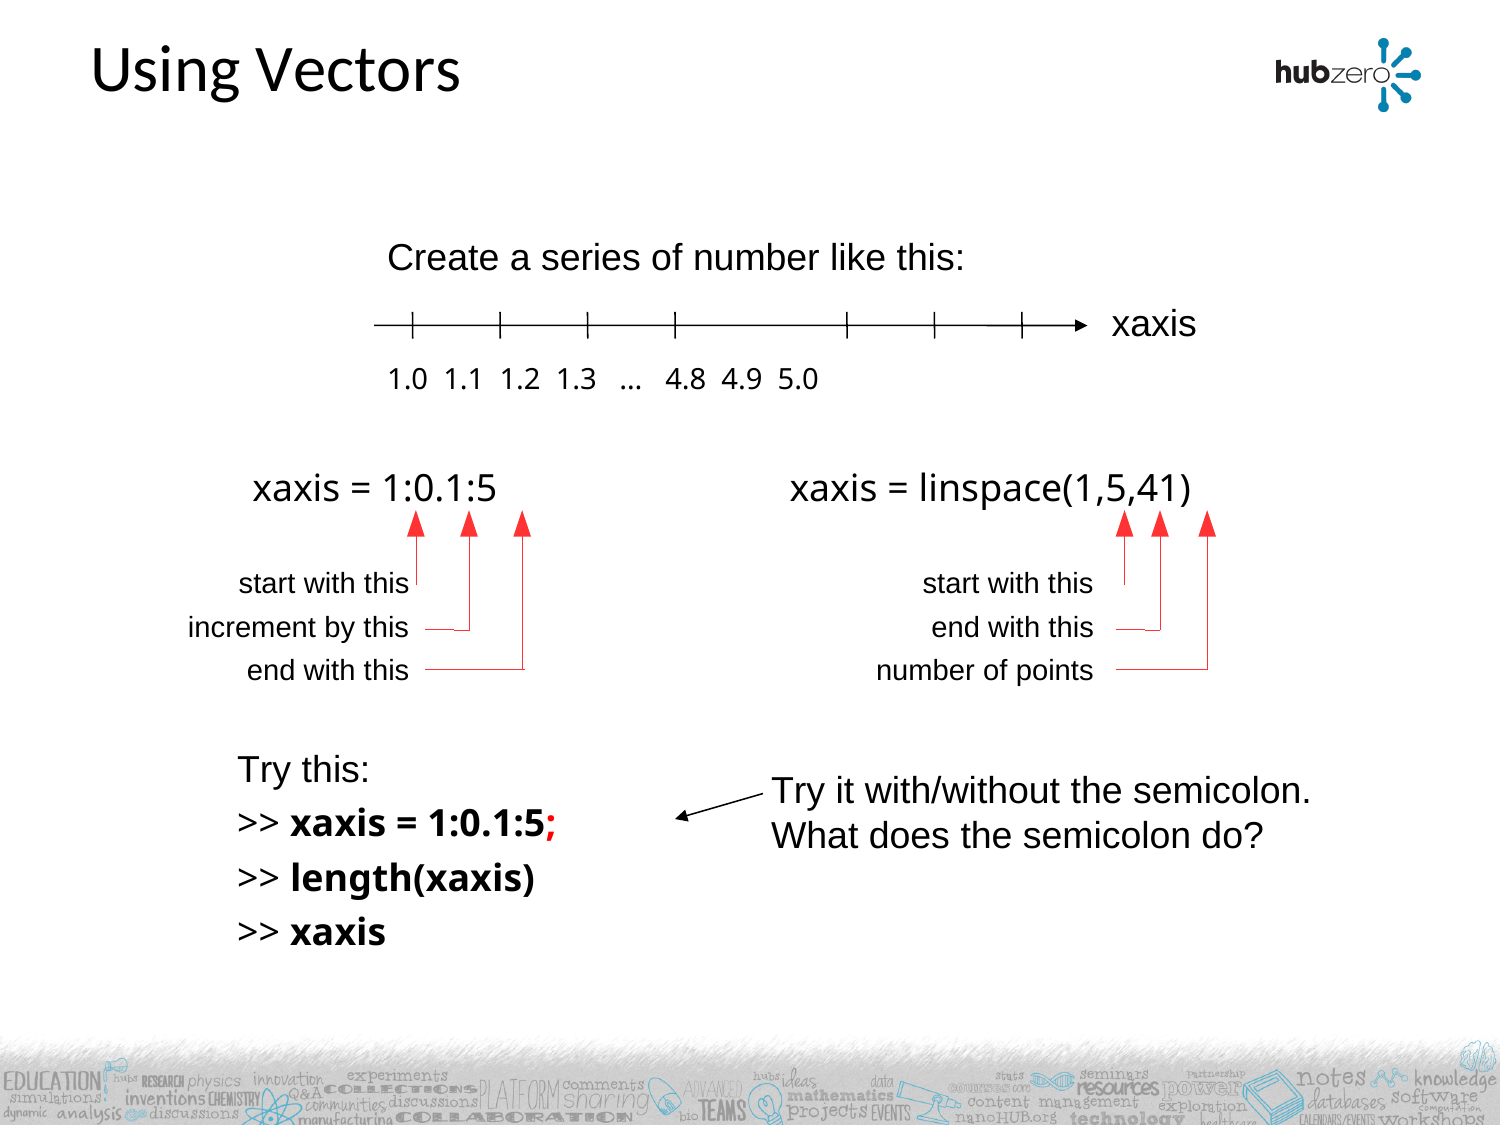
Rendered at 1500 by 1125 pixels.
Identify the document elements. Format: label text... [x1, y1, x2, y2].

picture [1272, 35, 1424, 115]
text_box number of points [861, 643, 1110, 695]
text_box Using Vectors [75, 12, 1249, 118]
text_box start with this [223, 556, 425, 600]
text_box Try it with/without the semicolon. What does the semicolon do? [756, 758, 1328, 864]
text_box end with this [916, 600, 1110, 643]
text_box increment by this [173, 600, 425, 651]
picture [0, 1034, 1500, 1125]
text_box end with this [232, 643, 425, 695]
text_box 1.0 1.1 1.2 1.3 … 4.8 4.9 5.0 [372, 352, 835, 404]
text_box xaxis [1096, 290, 1212, 352]
text_box Create a series of number like this: [372, 224, 981, 286]
text_box Try this: >> xaxis = 1:0.1:5; >> length(xaxis) >> xaxis [222, 737, 572, 961]
text_box start with this [907, 556, 1109, 607]
text_box xaxis = 1:0.1:5 [237, 456, 513, 517]
text_box xaxis = linspace(1,5,41) [774, 456, 1207, 517]
